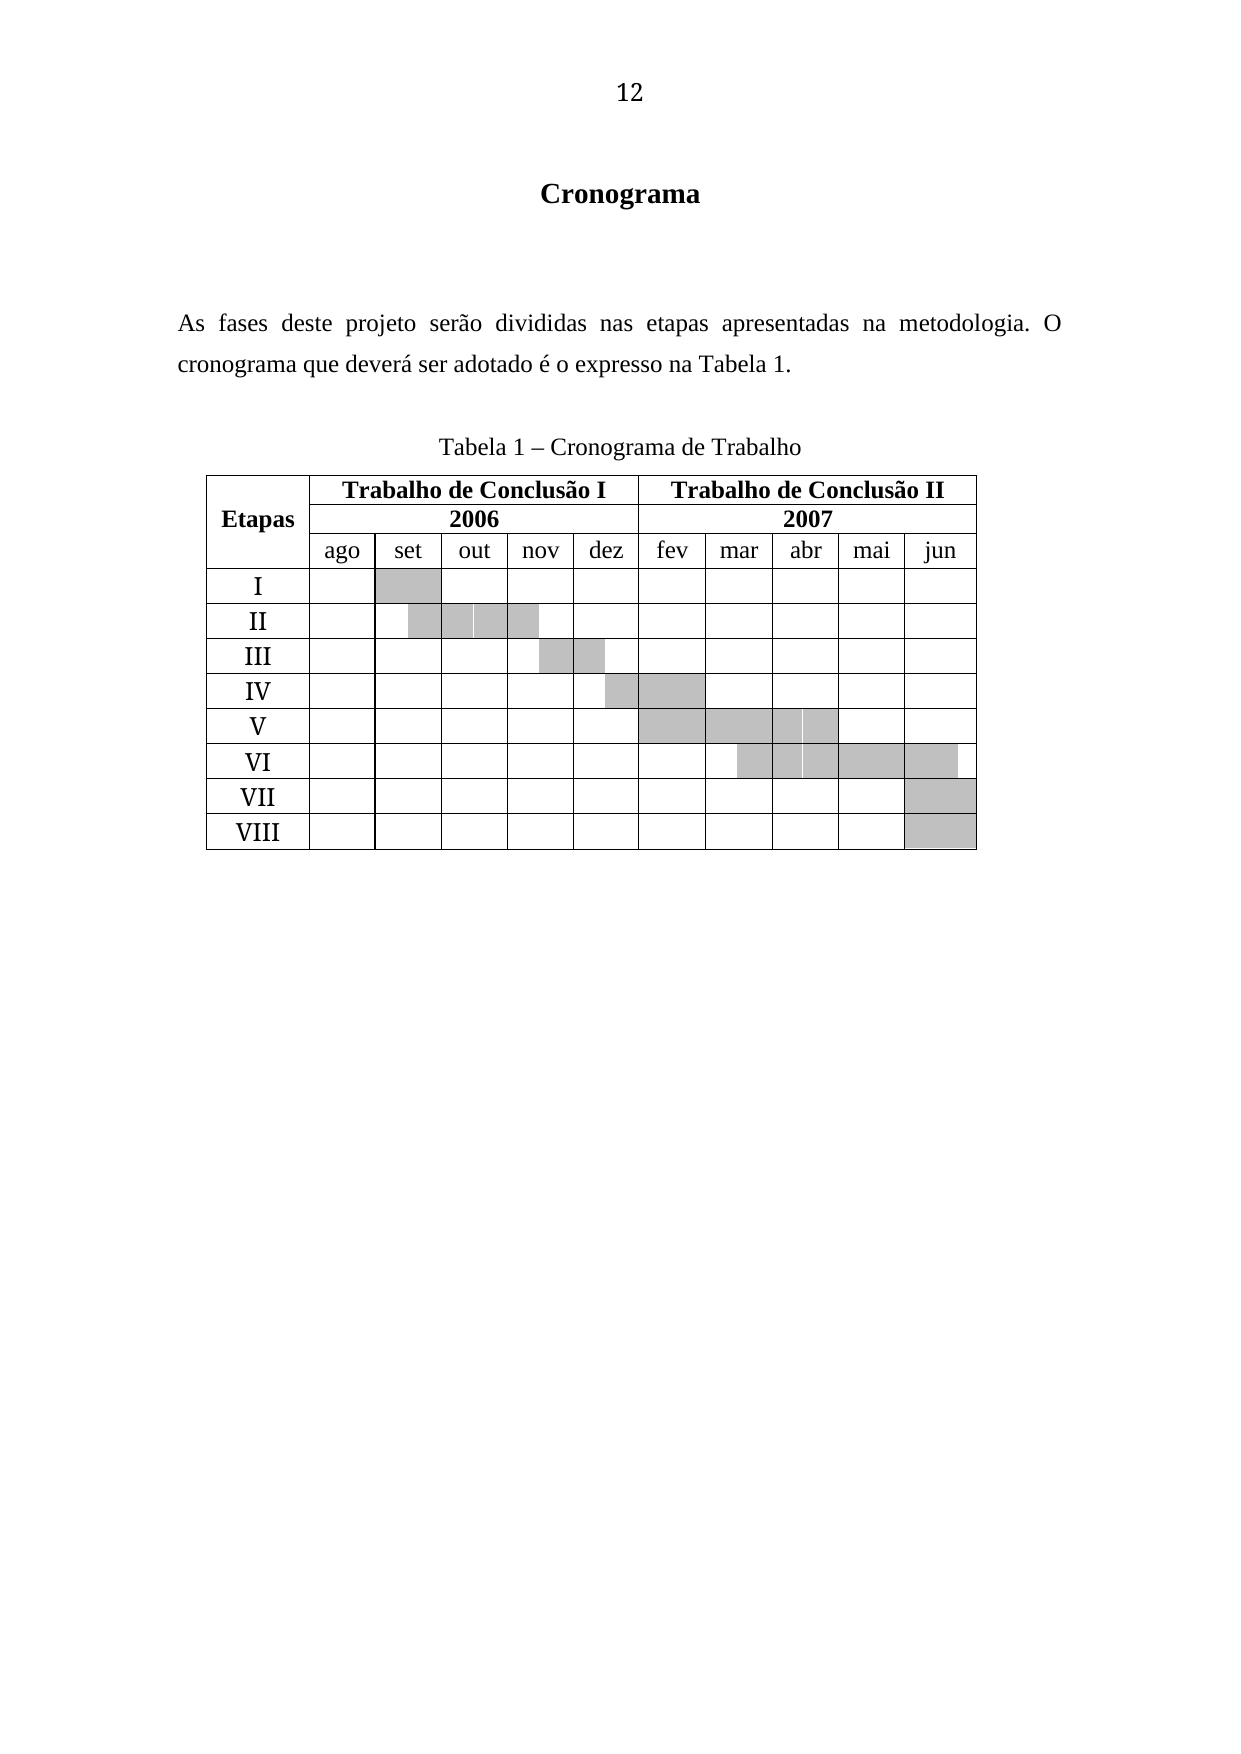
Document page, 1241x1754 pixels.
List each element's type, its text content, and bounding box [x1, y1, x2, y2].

table_cell [803, 709, 838, 743]
table_cell [376, 779, 408, 813]
table_cell [605, 779, 638, 813]
table_cell [868, 674, 904, 708]
table_cell [574, 674, 605, 708]
table_cell [408, 779, 441, 813]
table_cell [905, 709, 958, 743]
table_cell [868, 639, 904, 673]
table_cell [474, 779, 507, 813]
table_cell [803, 604, 838, 638]
table_cell [737, 709, 772, 743]
table_cell [839, 744, 868, 778]
table_cell [706, 814, 737, 848]
table_cell [508, 604, 539, 638]
table_cell [442, 639, 473, 673]
table_cell [868, 569, 904, 603]
table_cell VIII [207, 814, 309, 848]
table_cell [342, 674, 374, 708]
table_cell [905, 569, 958, 603]
table_cell [737, 604, 772, 638]
table_cell [839, 639, 868, 673]
table_cell [376, 674, 408, 708]
table_cell [905, 639, 958, 673]
table_cell [574, 604, 605, 638]
text As fases deste projeto serão divididas nas etapas apresentadas na metodologia. O cronograma que deverá ser adotado é o expresso na Tabela 1. [177, 309, 1063, 378]
table_cell [310, 744, 342, 778]
table_cell [310, 814, 342, 848]
table_cell [664, 639, 705, 673]
table_cell [737, 569, 772, 603]
table_cell V [207, 709, 309, 743]
table_cell [868, 709, 904, 743]
table_cell [773, 569, 802, 603]
table_cell [905, 814, 958, 848]
table_cell [342, 639, 374, 673]
table_cell [376, 744, 408, 778]
table_cell 2006 [310, 505, 638, 532]
table_cell [442, 814, 473, 848]
table_cell [408, 604, 441, 638]
table_cell [868, 604, 904, 638]
table_cell [539, 744, 573, 778]
table_cell [639, 604, 664, 638]
table_cell [408, 709, 441, 743]
table_cell [958, 814, 976, 848]
table_cell [958, 639, 976, 673]
table_cell [605, 674, 638, 708]
table_cell [605, 709, 638, 743]
table_cell [803, 744, 838, 778]
table_cell VII [207, 779, 309, 813]
table_cell [803, 814, 838, 848]
table_cell [605, 744, 638, 778]
table_cell [207, 533, 309, 568]
table_cell [958, 569, 976, 603]
table_cell [773, 709, 802, 743]
table_cell [803, 674, 838, 708]
table_cell fev [639, 534, 705, 568]
table_cell [664, 569, 705, 603]
table_cell [408, 674, 441, 708]
table_cell [839, 569, 868, 603]
table_cell [706, 744, 737, 778]
table_cell jun [905, 534, 976, 568]
table_cell [773, 639, 802, 673]
table_cell [664, 744, 705, 778]
table_cell [706, 604, 737, 638]
table_cell [442, 779, 473, 813]
table_cell [958, 744, 976, 778]
table_cell [342, 814, 374, 848]
table_cell [803, 779, 838, 813]
table_cell [639, 569, 664, 603]
table_cell ago [310, 534, 374, 568]
table_cell [839, 779, 868, 813]
table_cell [706, 639, 737, 673]
text Tabela 1 – Cronograma de Trabalho [177, 433, 1063, 461]
table_cell 2007 [639, 505, 976, 532]
table_cell I [207, 569, 309, 603]
table_cell [508, 674, 539, 708]
table_cell [664, 674, 705, 708]
table_cell [839, 814, 868, 848]
table_cell [574, 814, 605, 848]
table_cell [508, 744, 539, 778]
table_cell [605, 569, 638, 603]
table_cell [706, 569, 737, 603]
table_cell [803, 569, 838, 603]
table_cell [839, 709, 868, 743]
table_cell [639, 674, 664, 708]
table_header Trabalho de Conclusão II [639, 476, 976, 504]
table_cell abr [773, 534, 838, 568]
table_cell dez [574, 534, 638, 568]
table_cell [342, 604, 374, 638]
table_cell [442, 744, 473, 778]
table_cell [539, 779, 573, 813]
table_cell [737, 674, 772, 708]
table_cell [574, 639, 605, 673]
table_cell [376, 709, 408, 743]
table_cell [639, 779, 664, 813]
table_cell [474, 709, 507, 743]
subtitle Cronograma [177, 177, 1063, 209]
table_cell VI [207, 744, 309, 778]
table_cell [539, 674, 573, 708]
table_cell [605, 639, 638, 673]
table_cell [342, 569, 374, 603]
table_cell [664, 709, 705, 743]
table_cell [958, 779, 976, 813]
table_cell [474, 604, 507, 638]
table_cell [773, 814, 802, 848]
table_cell [868, 779, 904, 813]
table_cell [905, 604, 958, 638]
table_cell [958, 604, 976, 638]
table_cell [508, 639, 539, 673]
table_cell [737, 814, 772, 848]
table_cell [474, 674, 507, 708]
table_cell out [442, 534, 507, 568]
table_cell [442, 569, 473, 603]
table_cell [310, 639, 342, 673]
table_cell [706, 674, 737, 708]
table_cell [574, 569, 605, 603]
table_cell [905, 744, 958, 778]
table_cell [605, 604, 638, 638]
table_cell [442, 674, 473, 708]
table_cell [773, 744, 802, 778]
table_cell [508, 779, 539, 813]
table_cell IV [207, 674, 309, 708]
table_cell III [207, 639, 309, 673]
table_cell [474, 744, 507, 778]
table_cell mai [839, 534, 904, 568]
table_cell [508, 709, 539, 743]
table_cell [310, 604, 342, 638]
table_cell [474, 814, 507, 848]
table_cell [958, 709, 976, 743]
table_cell [310, 779, 342, 813]
table_cell [342, 709, 374, 743]
table_cell [706, 709, 737, 743]
table_cell [639, 639, 664, 673]
table_cell [706, 779, 737, 813]
table_cell [773, 674, 802, 708]
table_cell II [207, 604, 309, 638]
table_header [207, 476, 309, 504]
table_cell [605, 814, 638, 848]
table_cell [442, 709, 473, 743]
table_cell [737, 639, 772, 673]
table_cell [737, 744, 772, 778]
table_cell [639, 709, 664, 743]
table_cell [574, 779, 605, 813]
table_cell [905, 779, 958, 813]
table_cell [342, 744, 374, 778]
table_cell [408, 744, 441, 778]
table_cell [574, 709, 605, 743]
table_cell [376, 604, 408, 638]
table_header Trabalho de Conclusão I [310, 476, 638, 504]
table_cell [773, 604, 802, 638]
table_cell [839, 604, 868, 638]
table_cell [737, 779, 772, 813]
table_cell [442, 604, 473, 638]
table_cell [408, 814, 441, 848]
table_cell nov [508, 534, 573, 568]
table_cell [408, 569, 441, 603]
table_cell [508, 569, 539, 603]
table_cell [474, 569, 507, 603]
table_cell mar [706, 534, 772, 568]
table_cell [958, 674, 976, 708]
table_cell [905, 674, 958, 708]
table_cell [639, 744, 664, 778]
table_cell [868, 744, 904, 778]
table_cell [664, 814, 705, 848]
table_cell [773, 779, 802, 813]
table_cell [408, 639, 441, 673]
table_cell set [376, 534, 441, 568]
table_cell [664, 779, 705, 813]
table_cell [664, 604, 705, 638]
table_cell [868, 814, 904, 848]
table_cell [839, 674, 868, 708]
table_cell [539, 569, 573, 603]
table_cell [474, 639, 507, 673]
table_cell Etapas [207, 504, 309, 532]
table_cell [508, 814, 539, 848]
table_cell [342, 779, 374, 813]
table_cell [539, 639, 573, 673]
table_cell [310, 709, 342, 743]
table_cell [539, 709, 573, 743]
table_cell [539, 814, 573, 848]
table_cell [574, 744, 605, 778]
table_cell [310, 674, 342, 708]
table_cell [310, 569, 342, 603]
table_cell [376, 814, 408, 848]
table_cell [639, 814, 664, 848]
table_cell [376, 569, 408, 603]
table_cell [539, 604, 573, 638]
table_cell [376, 639, 408, 673]
table_cell [803, 639, 838, 673]
